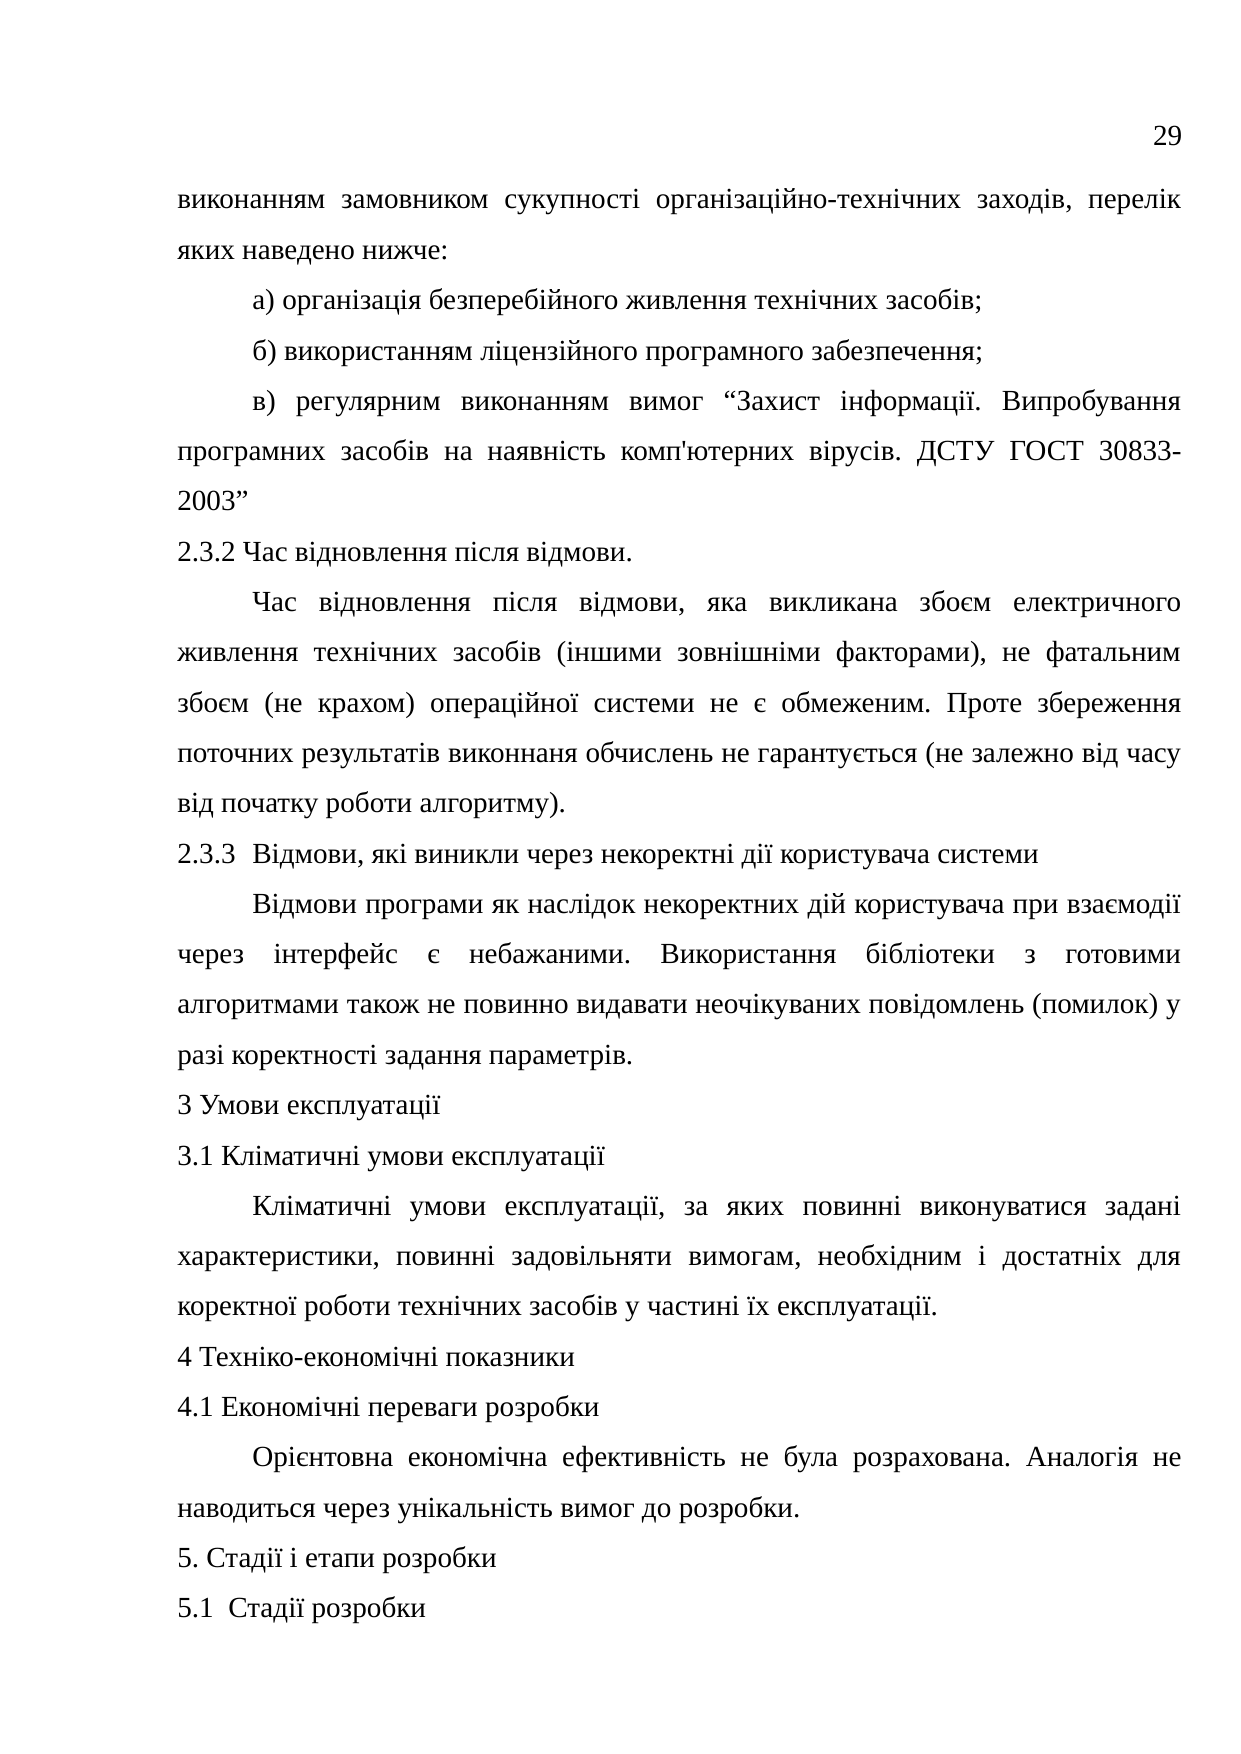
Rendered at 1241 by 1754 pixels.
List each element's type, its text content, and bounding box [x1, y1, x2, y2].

text Час відновлення після відмови, яка викликана збоєм електричного живлення технічних засобів (іншими зовнішніми факторами), не фатальним збоєм (не крахом) операційної системи не є обмеженим. Проте збереження поточних результатів виконнаня обчислень не гарантується (не залежно від часу від початку роботи алгоритму). [177, 584, 1182, 819]
text в) регулярним виконанням вимог “Захист iнформацiї. Випробування програмних засобiв на наявнiсть комп'ютерних вiрусiв. ДСТУ ГОСТ 30833-2003” [177, 383, 1182, 517]
text виконанням замовником сукупності організаційно-технічних заходів, перелік яких наведено нижче: [177, 182, 1182, 266]
text 5. Стадії і етапи розробки [177, 1540, 1182, 1574]
text 4 Техніко-економічні показники [177, 1339, 1182, 1372]
text 5.1 Стадії розробки [177, 1590, 1182, 1624]
text Орієнтовна економічна ефективність не була розрахована. Аналогія не наводиться через унікальність вимог до розробки. [177, 1439, 1182, 1523]
text 2.3.3 Відмови, які виникли через некоректні дії користувача системи [177, 836, 1182, 869]
text 2.3.2 Час відновлення після відмови. [177, 534, 1182, 567]
text а) організація безперебійного живлення технічних засобів; [177, 282, 1182, 316]
text 3 Умови експлуатації [177, 1087, 1182, 1121]
text 3.1 Кліматичні умови експлуатації [177, 1138, 1182, 1171]
text Відмови програми як наслідок некоректних дій користувача при взаємодії через інтерфейс є небажаними. Використання бібліотеки з готовими алгоритмами також не повинно видавати неочікуваних повідомлень (помилок) у разі коректності задання параметрів. [177, 886, 1182, 1071]
text 4.1 Економічні переваги розробки [177, 1389, 1182, 1423]
text б) використанням ліцензійного програмного забезпечення; [177, 333, 1182, 366]
text Кліматичні умови експлуатації, за яких повинні виконуватися задані характеристики, повинні задовільняти вимогам, необхідним і достатніх для коректної роботи технічних засобів у частині їх експлуатації. [177, 1188, 1182, 1322]
